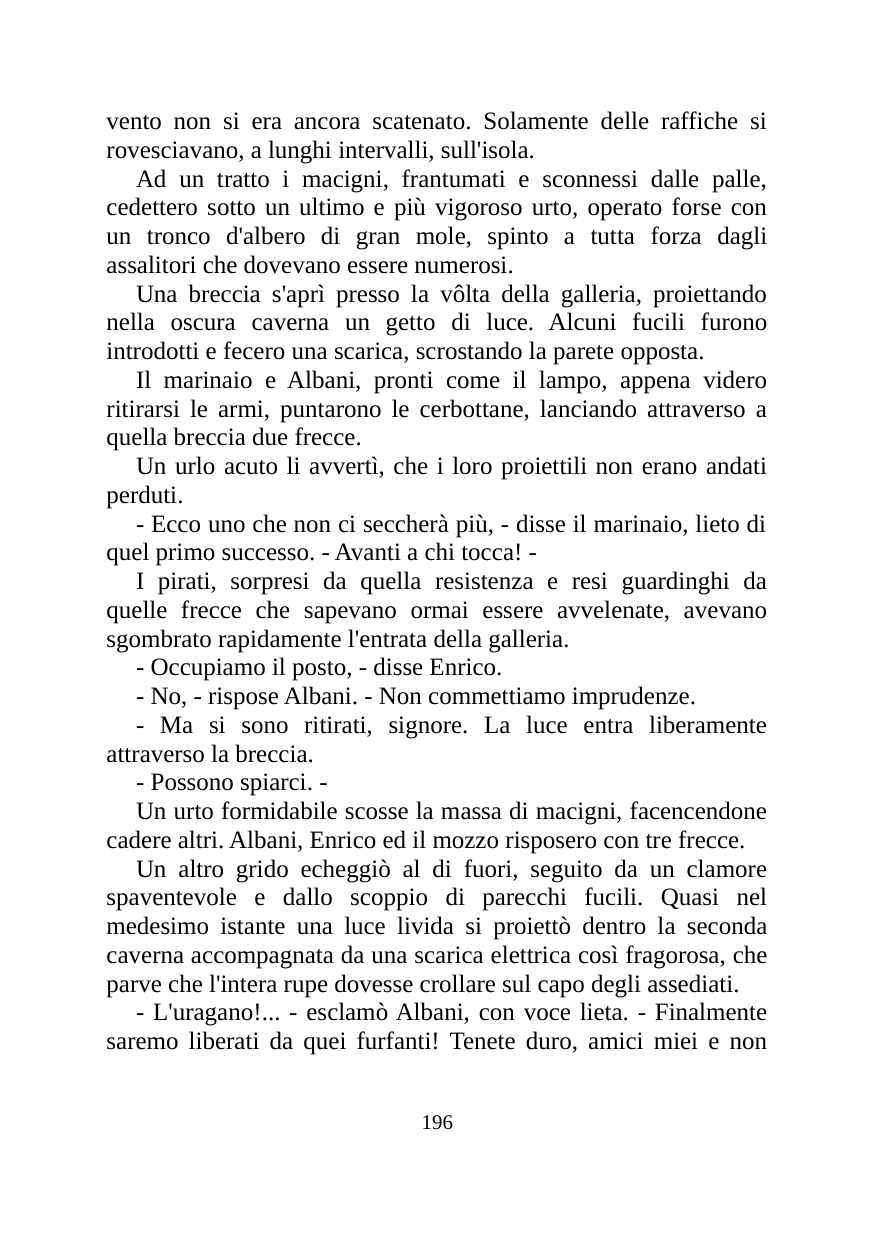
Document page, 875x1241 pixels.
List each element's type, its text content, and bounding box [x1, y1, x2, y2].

text - Occupiamo il posto, - disse Enrico. [106, 652, 768, 681]
text - Ma si sono ritirati, signore. La luce entra liberamente attraverso la breccia. [106, 710, 768, 767]
text Il marinaio e Albani, pronti come il lampo, appena videro ritirarsi le armi, puntarono le cerbottane, lanciando attraverso a quella breccia due frecce. [106, 365, 768, 451]
text Ad un tratto i macigni, frantumati e sconnessi dalle palle, cedettero sotto un ultimo e più vigoroso urto, operato forse con un tronco d'albero di gran mole, spinto a tutta forza dagli assalitori che dovevano essere numerosi. [106, 164, 768, 279]
text Una breccia s'aprì presso la vôlta della galleria, proiettando nella oscura caverna un getto di luce. Alcuni fucili furono introdotti e fecero una scarica, scrostando la parete opposta. [106, 279, 768, 365]
text - Possono spiarci. - [106, 767, 768, 796]
text - Ecco uno che non ci seccherà più, - disse il marinaio, lieto di quel primo successo. - Avanti a chi tocca! - [106, 509, 768, 566]
text Un urto formidabile scosse la massa di macigni, facencendone cadere altri. Albani, Enrico ed il mozzo risposero con tre frecce. [106, 796, 768, 854]
text - No, - rispose Albani. - Non commettiamo imprudenze. [106, 681, 768, 710]
text Un urlo acuto li avvertì, che i loro proiettili non erano andati perduti. [106, 451, 768, 509]
text I pirati, sorpresi da quella resistenza e resi guardinghi da quelle frecce che sapevano ormai essere avvelenate, avevano sgombrato rapidamente l'entrata della galleria. [106, 566, 768, 652]
text - L'uragano!... - esclamò Albani, con voce lieta. - Finalmente saremo liberati da quei furfanti! Tenete duro, amici miei e non [106, 997, 768, 1055]
text Un altro grido echeggiò al di fuori, seguito da un clamore spaventevole e dallo scoppio di parecchi fucili. Quasi nel medesimo istante una luce livida si proiettò dentro la seconda caverna accompagnata da una scarica elettrica così fragorosa, che parve che l'intera rupe dovesse crollare sul capo degli assediati. [106, 854, 768, 997]
text vento non si era ancora scatenato. Solamente delle raffiche si rovesciavano, a lunghi intervalli, sull'isola. [106, 106, 768, 164]
